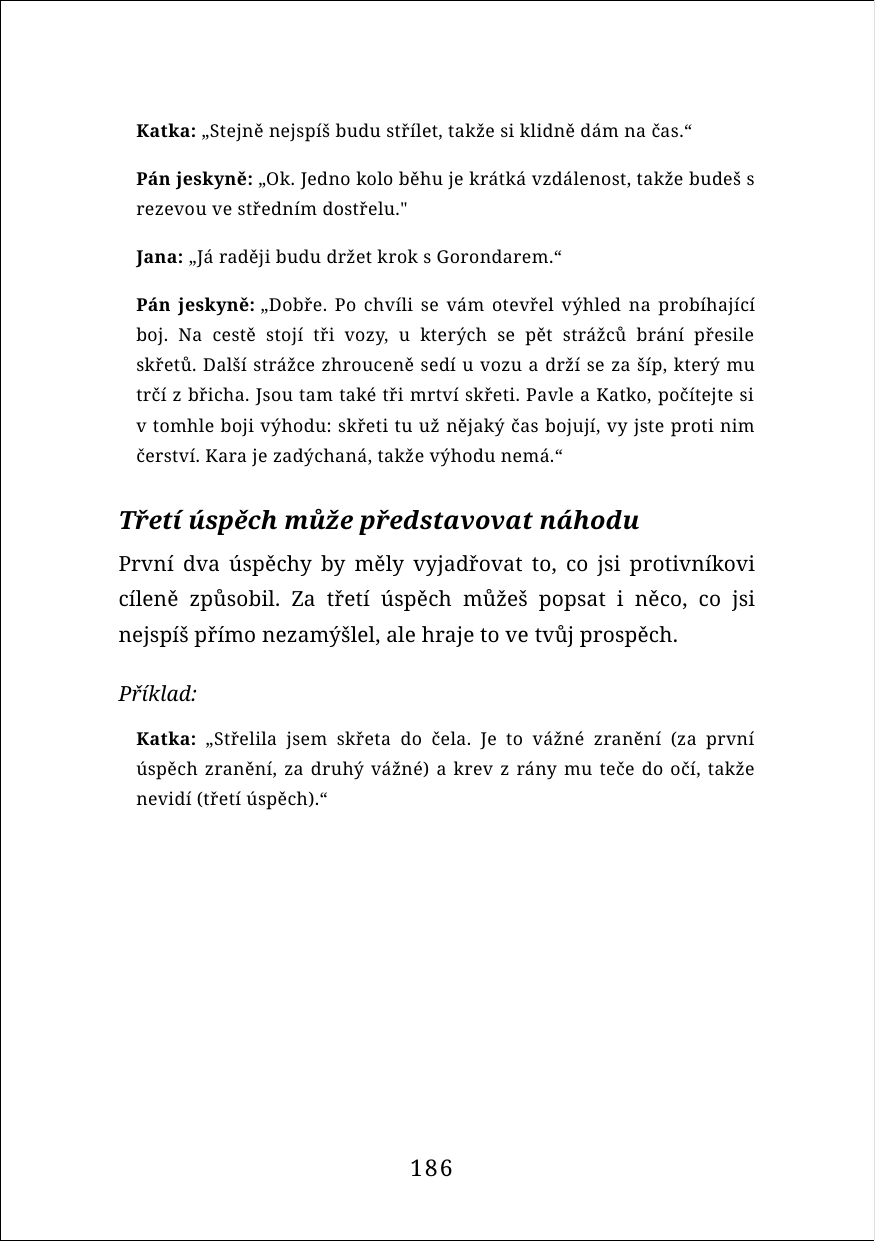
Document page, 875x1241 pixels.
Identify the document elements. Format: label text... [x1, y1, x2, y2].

text Pán jeskyně: „Ok. Jedno kolo běhu je krátká vzdálenost, takže budeš s rezevou ve středním dostřelu." [136, 166, 756, 221]
text První dva úspěchy by měly vyjadřovat to, co jsi protivníkovi cíleně způsobil. Za třetí úspěch můžeš popsat i něco, co jsi nejspíš přímo nezamýšlel, ale hraje to ve tvůj prospěch. [118, 549, 756, 648]
text Příklad: [118, 679, 756, 707]
subtitle Třetí úspěch může představovat náhodu [118, 503, 756, 537]
text Katka: „Střelila jsem skřeta do čela. Je to vážné zranění (za první úspěch zranění, za druhý vážné) a krev z rány mu teče do očí, takže nevidí (třetí úspěch).“ [136, 726, 756, 811]
text Pán jeskyně: „Dobře. Po chvíli se vám otevřel výhled na probíhající boj. Na cestě stojí tři vozy, u kterých se pět strážců brání přesile skřetů. Další strážce zhrouceně sedí u vozu a drží se za šíp, který mu trčí z břicha. Jsou tam také tři mrtví skřeti. Pavle a Katko, počítejte si v tomhle boji výhodu: skřeti tu už nějaký čas bojují, vy jste proti nim čerství. Kara je zadýchaná, takže výhodu nemá.“ [136, 292, 756, 467]
text Jana: „Já raději budu držet krok s Gorondarem.“ [136, 244, 756, 268]
text Katka: „Stejně nejspíš budu střílet, takže si klidně dám na čas.“ [136, 118, 756, 142]
